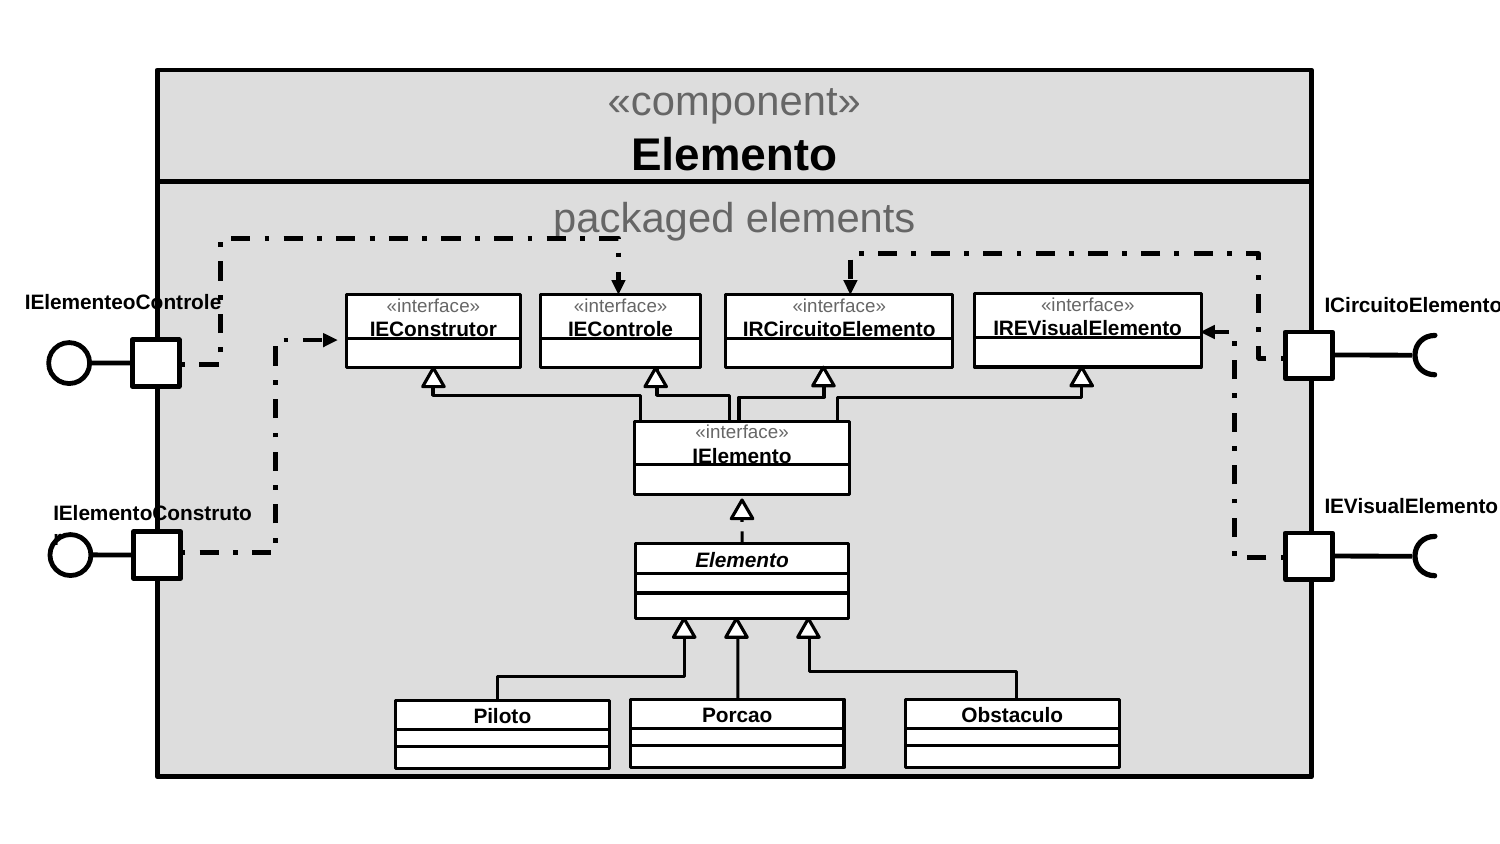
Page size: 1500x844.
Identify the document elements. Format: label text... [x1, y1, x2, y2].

text_box [1414, 536, 1436, 576]
text_box [132, 339, 180, 387]
text_box IElementoConstrutor [39, 493, 267, 532]
text_box Piloto [395, 700, 610, 729]
text_box «interface» IEConstrutor [346, 294, 521, 338]
text_box «interface» IElemento [634, 421, 850, 464]
text_box [1285, 332, 1333, 379]
text_box Porcao [630, 699, 844, 728]
text_box «interface» IEControle [540, 294, 701, 338]
text_box [635, 573, 849, 638]
text_box [48, 342, 90, 384]
text_box [725, 338, 953, 386]
text_box [346, 338, 521, 387]
text_box [395, 729, 610, 769]
text_box [634, 464, 850, 495]
text_box «interface» IRCircuitoElemento [725, 294, 953, 338]
text_box [974, 337, 1202, 386]
text_box [133, 532, 181, 579]
text_box «interface» IREVisualElemento [974, 293, 1202, 337]
text_box [630, 728, 844, 768]
text_box IEVisualElemento [1311, 485, 1500, 524]
text_box [731, 500, 753, 519]
text_box ICircuitoElemento [1311, 284, 1500, 323]
text_box Obstaculo [905, 699, 1120, 728]
text_box packaged elements [157, 181, 1312, 777]
text_box IElementeoControle [11, 282, 239, 321]
text_box [1285, 532, 1333, 580]
text_box [49, 534, 91, 576]
text_box [1414, 335, 1436, 375]
text_box [905, 728, 1120, 768]
text_box [540, 338, 701, 387]
text_box Elemento [635, 543, 849, 573]
text_box «component» Elemento [157, 69, 1312, 181]
